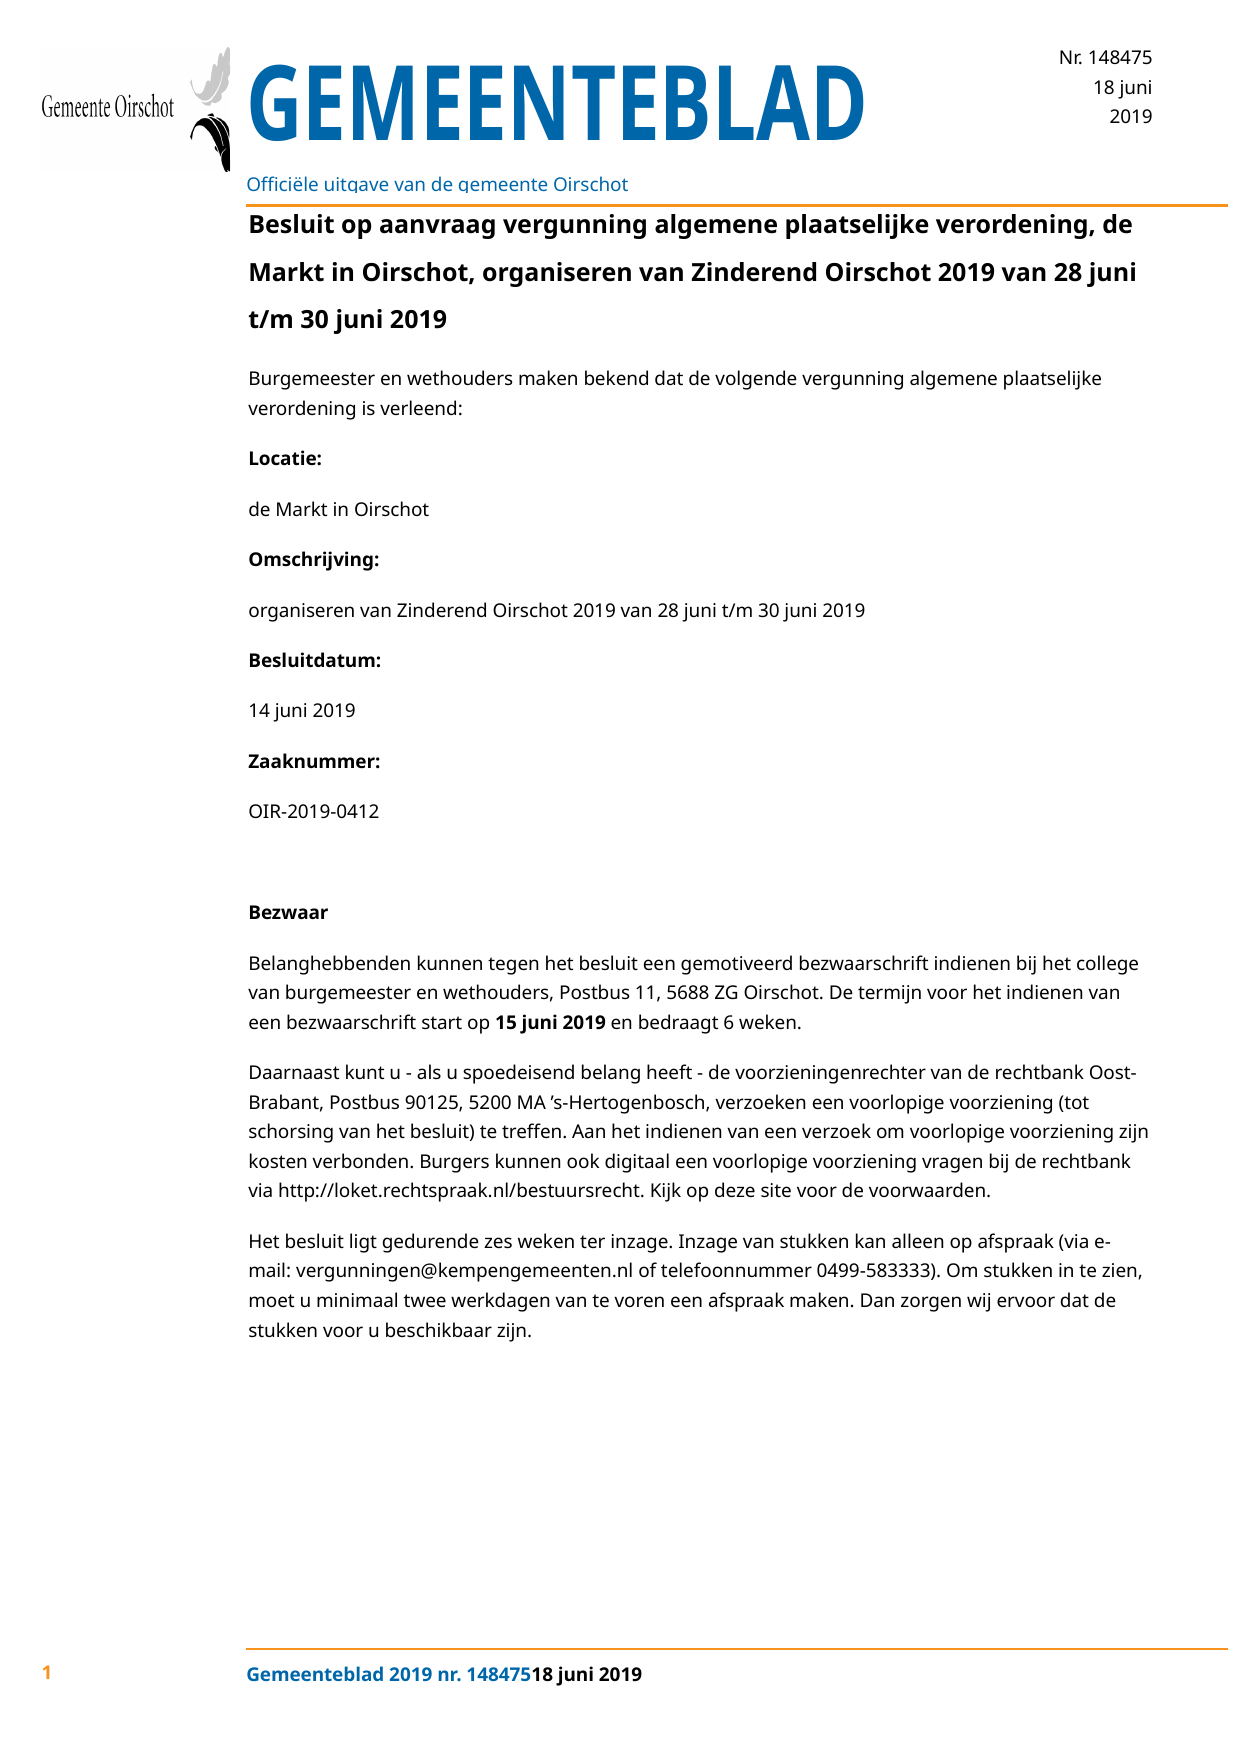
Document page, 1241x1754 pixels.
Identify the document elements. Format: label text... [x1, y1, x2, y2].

picture [41, 47, 231, 172]
text OIR-2019-0412 [248, 798, 1152, 824]
text Belanghebbenden kunnen tegen het besluit een gemotiveerd bezwaarschrift indienen bij het college van burgemeester en wethouders, Postbus 11, 5688 ZG Oirschot. De termijn voor het indienen van een bezwaarschrift start op 15 juni 2019 en bedraagt 6 weken. [248, 950, 1152, 1034]
text 14 juni 2019 [248, 698, 1152, 723]
text organiseren van Zinderend Oirschot 2019 van 28 juni t/m 30 juni 2019 [248, 597, 1152, 622]
text de Markt in Oirschot [248, 496, 1152, 522]
text Bezwaar [248, 899, 1152, 925]
text Burgemeester en wethouders maken bekend dat de volgende vergunning algemene plaatselijke verordening is verleend: [248, 366, 1152, 421]
text Besluitdatum: [248, 647, 1152, 673]
text Zaaknummer: [248, 748, 1152, 774]
text Besluit op aanvraag vergunning algemene plaatselijke verordening, de Markt in Oirschot, organiseren van Zinderend Oirschot 2019 van 28 juni t/m 30 juni 2019 [248, 207, 1152, 336]
text Locatie: [248, 446, 1152, 471]
text Omschrijving: [248, 546, 1152, 572]
text Het besluit ligt gedurende zes weken ter inzage. Inzage van stukken kan alleen op afspraak (via e-mail: vergunningen@kempengemeenten.nl of telefoonnummer 0499-583333). Om stukken in te zien, moet u minimaal twee werkdagen van te voren een afspraak maken. Dan zorgen wij ervoor dat de stukken voor u beschikbaar zijn. [248, 1228, 1152, 1342]
text Daarnaast kunt u - als u spoedeisend belang heeft - de voorzieningenrechter van de rechtbank Oost-Brabant, Postbus 90125, 5200 MA ’s-Hertogenbosch, verzoeken een voorlopige voorziening (tot schorsing van het besluit) te treffen. Aan het indienen van een verzoek om voorlopige voorziening zijn kosten verbonden. Burgers kunnen ook digitaal een voorlopige voorziening vragen bij de rechtbank via http://loket.rechtspraak.nl/bestuursrecht. Kijk op deze site voor de voorwaarden. [248, 1059, 1152, 1203]
